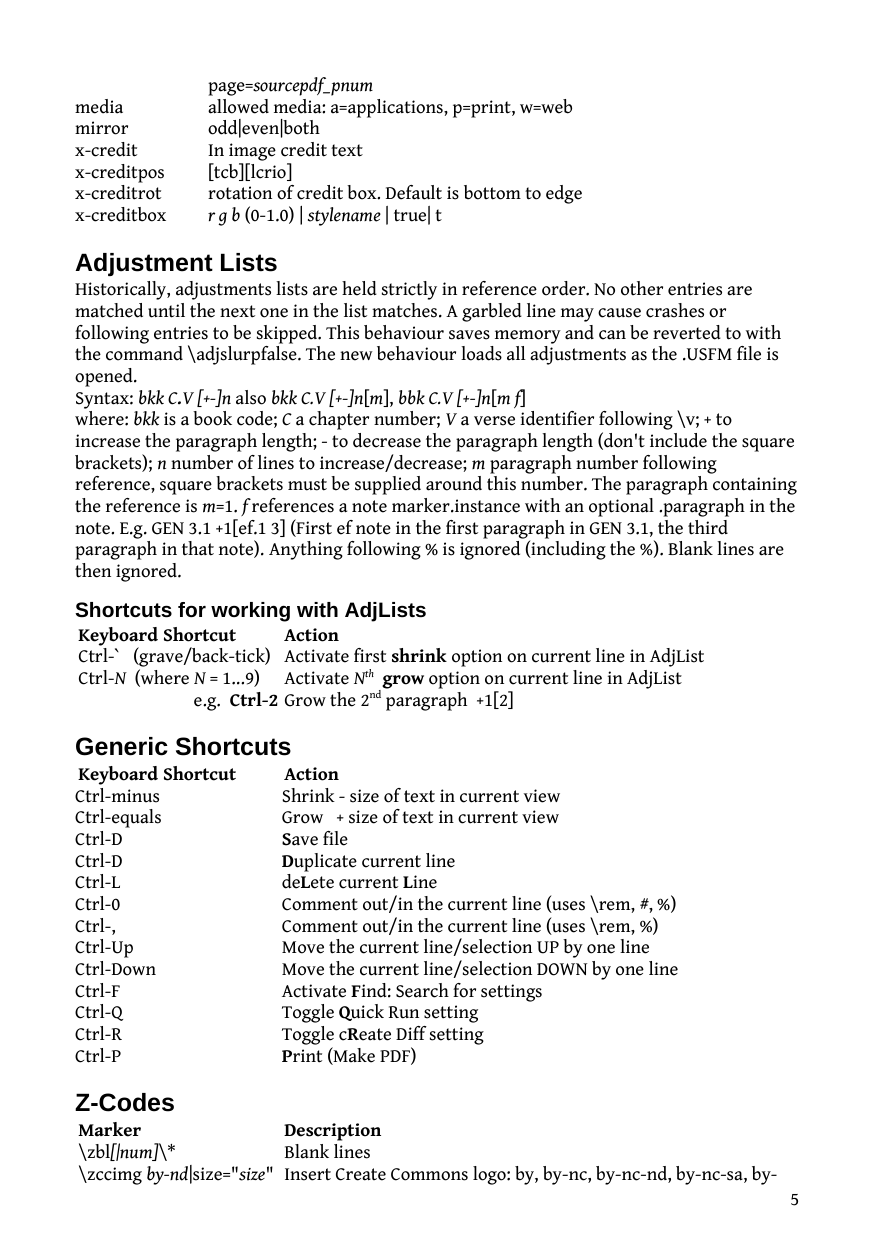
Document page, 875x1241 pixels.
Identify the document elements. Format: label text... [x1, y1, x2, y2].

table_cell \zccimg by-nd|size="size" [75, 1164, 281, 1185]
table_cell Ctrl-, [75, 916, 282, 937]
table_header Marker [75, 1120, 281, 1142]
table_cell x-credit [75, 140, 208, 162]
table_cell [75, 75, 208, 97]
table_cell e.g. Ctrl-2 [75, 690, 281, 711]
table_cell Comment out/in the current line (uses \rem, #, %) [282, 894, 799, 916]
table_cell Save file [282, 829, 799, 851]
table_cell Print (Make PDF) [282, 1046, 799, 1067]
subtitle Generic Shortcuts [75, 732, 799, 761]
table_cell Ctrl-P [75, 1046, 282, 1067]
table_cell Grow the 2nd paragraph +1[2] [281, 690, 797, 711]
table_header Keyboard Shortcut [75, 764, 281, 786]
table_cell Activate first shrink option on current line in AdjList [281, 646, 797, 668]
table_cell Move the current line/selection DOWN by one line [282, 959, 799, 981]
subtitle Shortcuts for working with AdjLists [75, 597, 799, 621]
table_cell Ctrl-R [75, 1024, 282, 1046]
table_header Action [281, 625, 797, 646]
list where: bkk is a book code; C a chapter number; V a verse identifier following \v; + to increase the paragraph length; - to decrease the paragraph length (don't include the square brackets); n number of lines to increase/decrease; m paragraph number following reference, square brackets must be supplied around this number. The paragraph containing the reference is m=1. f references a note marker.instance with an optional .paragraph in the note. E.g. GEN 3.1 +1[ef.1 3] (First ef note in the first paragraph in GEN 3.1, the third paragraph in that note). Anything following % is ignored (including the %). Blank lines are then ignored. [75, 409, 799, 583]
table_cell x-creditbox [75, 205, 208, 227]
table_cell Ctrl-equals [75, 808, 282, 829]
table_cell Ctrl-Down [75, 959, 282, 981]
table_cell x-creditpos [75, 162, 208, 183]
table_header Description [281, 1120, 797, 1142]
table_cell mirror [75, 118, 208, 140]
table_cell deLete current Line [282, 873, 799, 894]
table_header Shrink - size of text in current view [282, 786, 799, 807]
table_cell \zbl[|num]\* [75, 1142, 281, 1163]
table_cell Ctrl-0 [75, 894, 282, 916]
table_cell In image credit text [208, 140, 796, 162]
table_cell r g b (0-1.0) | stylename | true| t [208, 205, 796, 227]
table_cell allowed media: a=applications, p=print, w=web [208, 97, 796, 118]
table_cell Grow + size of text in current view [282, 808, 799, 829]
table_cell Ctrl-L [75, 873, 282, 894]
table_cell Ctrl-` (grave/back-tick) [75, 646, 281, 668]
table_cell x-creditrot [75, 183, 208, 205]
table_header Keyboard Shortcut [75, 625, 281, 646]
table_cell page=sourcepdf_pnum [208, 75, 796, 97]
table_cell Duplicate current line [282, 851, 799, 872]
table_cell odd|even|both [208, 118, 796, 140]
table_cell Toggle cReate Diff setting [282, 1024, 799, 1046]
table_cell Insert Create Commons logo: by, by-nc, by-nc-nd, by-nc-sa, by- [281, 1164, 797, 1185]
table_cell Activate Nth grow option on current line in AdjList [281, 668, 797, 689]
table_cell Ctrl-D [75, 829, 282, 851]
table_cell Activate Find: Search for settings [282, 981, 799, 1002]
table_header Action [281, 764, 797, 786]
table_cell Ctrl-Q [75, 1003, 282, 1024]
table_header Ctrl-minus [75, 786, 282, 807]
table_cell rotation of credit box. Default is bottom to edge [208, 183, 796, 205]
table_cell Blank lines [281, 1142, 797, 1163]
list Historically, adjustments lists are held strictly in reference order. No other entries are matched until the next one in the list matches. A garbled line may cause crashes or following entries to be skipped. This behaviour saves memory and can be reverted to with the command \adjslurpfalse. The new behaviour loads all adjustments as the .USFM file is opened. [75, 279, 799, 388]
table_cell Ctrl-F [75, 981, 282, 1002]
table_cell Ctrl-N (where N = 1...9) [75, 668, 281, 689]
table_cell media [75, 97, 208, 118]
subtitle Z-Codes [75, 1088, 799, 1117]
table_cell [tcb][lcrio] [208, 162, 796, 183]
list Syntax: bkk C.V [+-]n also bkk C.V [+-]n[m], bbk C.V [+-]n[m f] [75, 388, 799, 409]
table_cell Toggle Quick Run setting [282, 1003, 799, 1024]
table_cell Comment out/in the current line (uses \rem, %) [282, 916, 799, 937]
table_cell Ctrl-Up [75, 938, 282, 959]
subtitle Adjustment Lists [75, 247, 799, 276]
table_cell Ctrl-D [75, 851, 282, 872]
table_cell Move the current line/selection UP by one line [282, 938, 799, 959]
